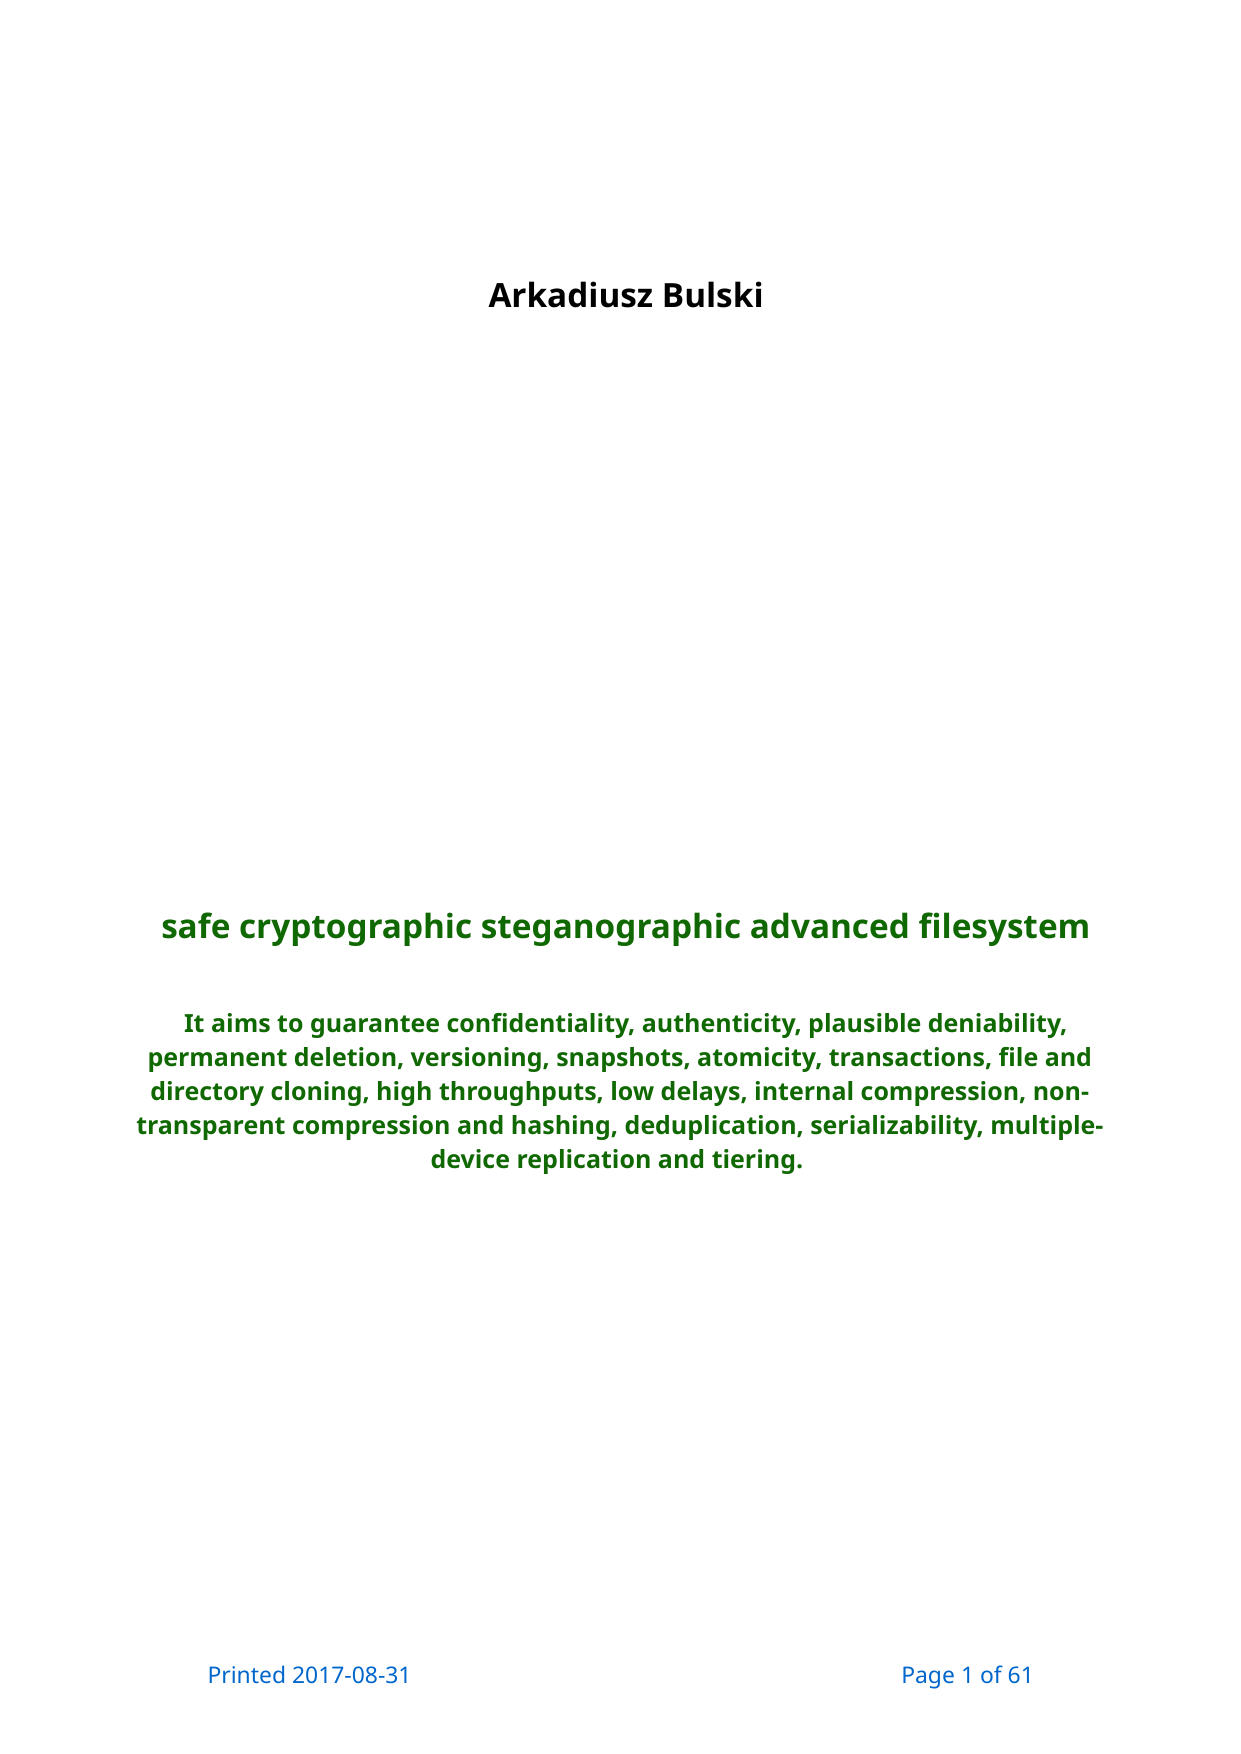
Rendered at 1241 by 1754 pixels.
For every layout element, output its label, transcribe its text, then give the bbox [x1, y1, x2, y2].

text It aims to guarantee confidentiality, authenticity, plausible deniability, permanent deletion, versioning, snapshots, atomicity, transactions, file and directory cloning, high throughputs, low delays, internal compression, non-transparent compression and hashing, deduplication, serializability, multiple-device replication and tiering. [118, 1005, 1122, 1176]
text Arkadiusz Bulski [118, 272, 1122, 318]
text safe cryptographic steganographic advanced filesystem [118, 903, 1122, 948]
